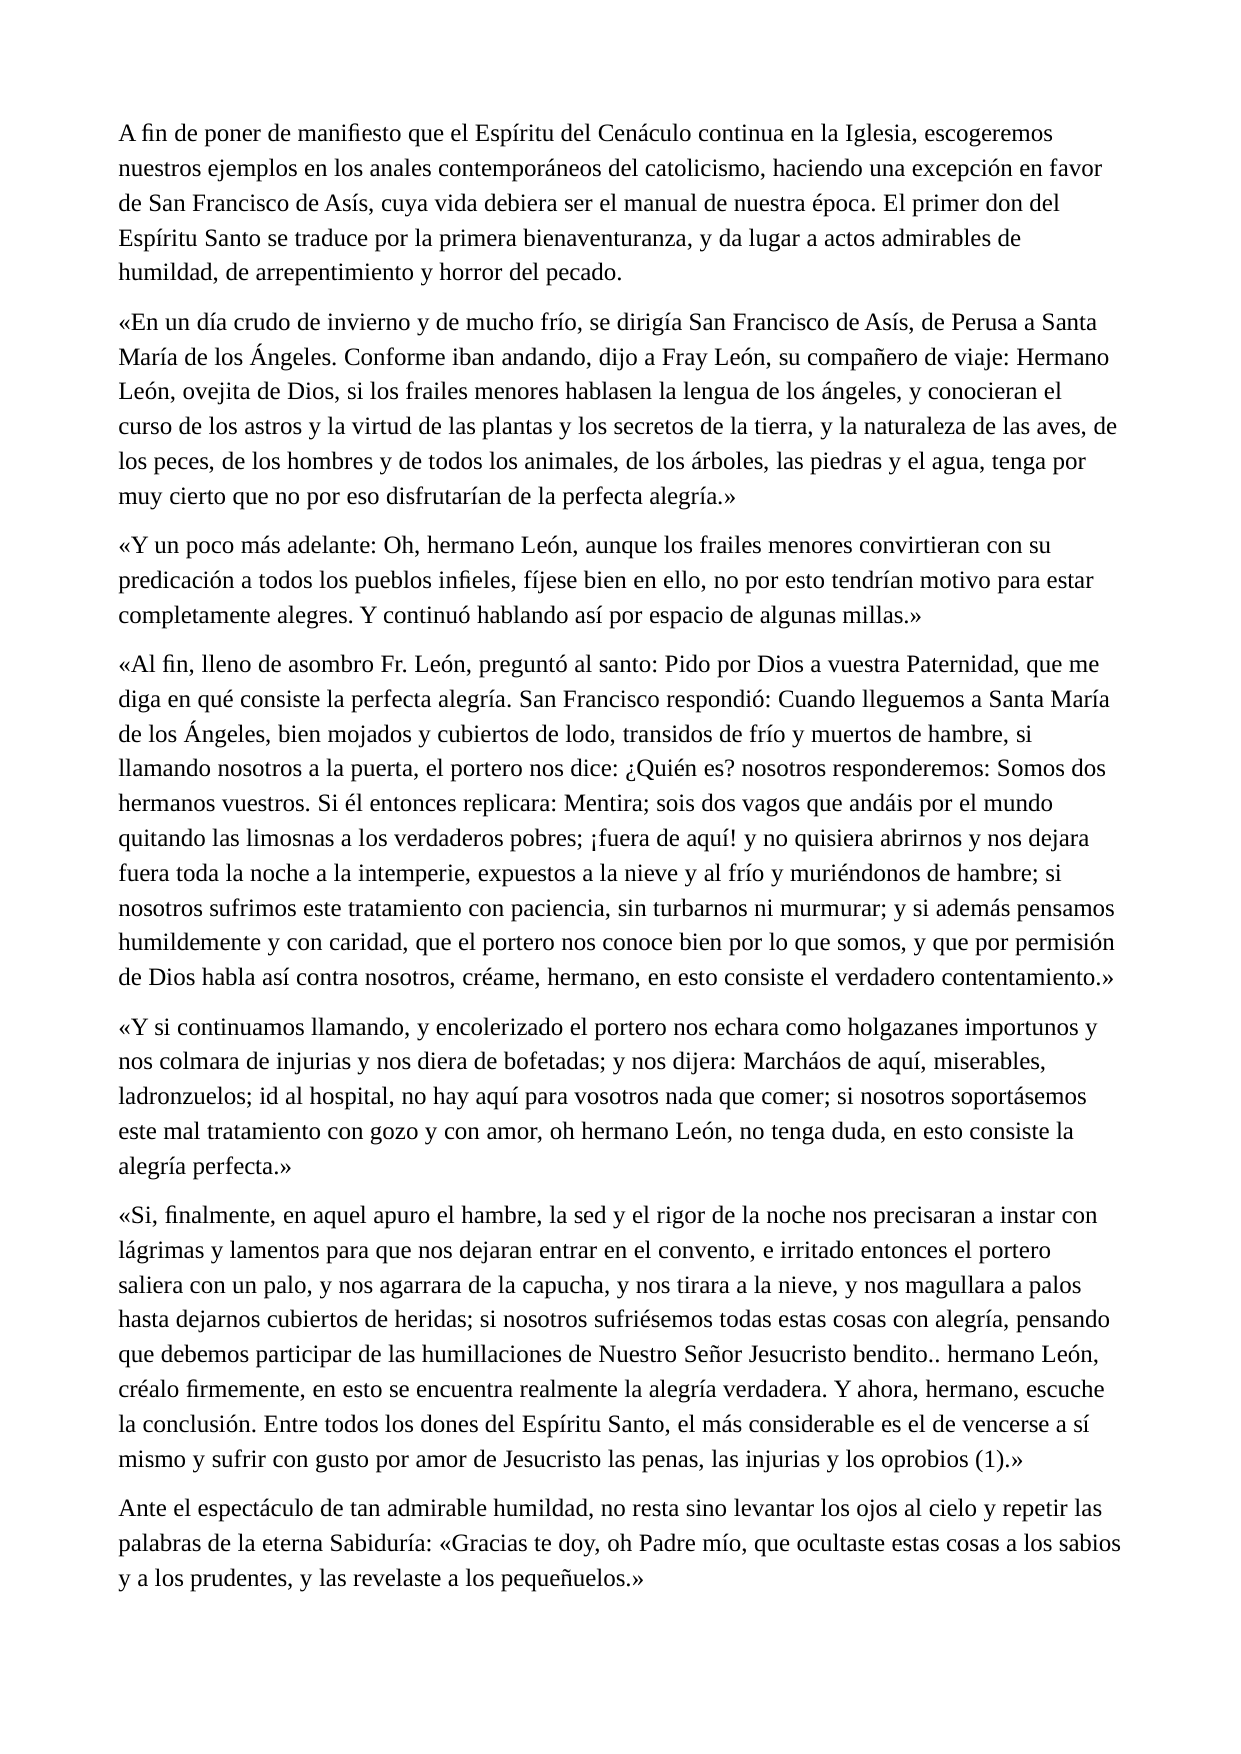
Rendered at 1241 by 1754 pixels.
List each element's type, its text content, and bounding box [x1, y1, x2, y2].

text «Al ﬁn, lleno de asombro Fr. León, preguntó al santo: Pido por Dios a vuestra Paternidad, que me diga en qué consiste la perfecta alegría. San Francisco respondió: Cuando lleguemos a Santa María de los Ángeles, bien mojados y cubiertos de lodo, transidos de frío y muertos de hambre, si llamando nosotros a la puerta, el portero nos dice: ¿Quién es? nosotros responderemos: Somos dos hermanos vuestros. Si él entonces replicara: Mentira; sois dos vagos que andáis por el mundo quitando las limosnas a los verdaderos pobres; ¡fuera de aquí! y no quisiera abrirnos y nos dejara fuera toda la noche a la intemperie, expuestos a la nieve y al frío y muriéndonos de hambre; si nosotros sufrimos este tratamiento con paciencia, sin turbarnos ni murmurar; y si además pensamos humildemente y con caridad, que el portero nos conoce bien por lo que somos, y que por permisión de Dios habla así contra nosotros, créame, hermano, en esto consiste el verdadero contentamiento.» [118, 649, 1122, 991]
text «Si, ﬁnalmente, en aquel apuro el hambre, la sed y el rigor de la noche nos precisaran a instar con lágrimas y lamentos para que nos dejaran entrar en el convento, e irritado entonces el portero saliera con un palo, y nos agarrara de la capucha, y nos tirara a la nieve, y nos magullara a palos hasta dejarnos cubiertos de heridas; si nosotros sufriésemos todas estas cosas con alegría, pensando que debemos participar de las humillaciones de Nuestro Señor Jesucristo bendito.. hermano León, créalo ﬁrmemente, en esto se encuentra realmente la alegría verdadera. Y ahora, hermano, escuche la conclusión. Entre todos los dones del Espíritu Santo, el más considerable es el de vencerse a sí mismo y sufrir con gusto por amor de Jesucristo las penas, las injurias y los oprobios (1).» [118, 1200, 1122, 1473]
text «Y si continuamos llamando, y encolerizado el portero nos echara como holgazanes importunos y nos colmara de injurias y nos diera de bofetadas; y nos dijera: Marcháos de aquí, miserables, ladronzuelos; id al hospital, no hay aquí para vosotros nada que comer; si nosotros soportásemos este mal tratamiento con gozo y con amor, oh hermano León, no tenga duda, en esto consiste la alegría perfecta.» [118, 1011, 1122, 1180]
text A ﬁn de poner de maniﬁesto que el Espíritu del Cenáculo continua en la Iglesia, escogeremos nuestros ejemplos en los anales contemporáneos del catolicismo, haciendo una excepción en favor de San Francisco de Asís, cuya vida debiera ser el manual de nuestra época. El primer don del Espíritu Santo se traduce por la primera bienaventuranza, y da lugar a actos admirables de humildad, de arrepentimiento y horror del pecado. [118, 118, 1122, 286]
text Ante el espectáculo de tan admirable humildad, no resta sino levantar los ojos al cielo y repetir las palabras de la eterna Sabiduría: «Gracias te doy, oh Padre mío, que ocultaste estas cosas a los sabios y a los prudentes, y las revelaste a los pequeñuelos.» [118, 1493, 1122, 1592]
text «Y un poco más adelante: Oh, hermano León, aunque los frailes menores convirtieran con su predicación a todos los pueblos inﬁeles, fíjese bien en ello, no por esto tendrían motivo para estar completamente alegres. Y continuó hablando así por espacio de algunas millas.» [118, 530, 1122, 629]
text «En un día crudo de invierno y de mucho frío, se dirigía San Francisco de Asís, de Perusa a Santa María de los Ángeles. Conforme iban andando, dijo a Fray León, su compañero de viaje: Hermano León, ovejita de Dios, si los frailes menores hablasen la lengua de los ángeles, y conocieran el curso de los astros y la virtud de las plantas y los secretos de la tierra, y la naturaleza de las aves, de los peces, de los hombres y de todos los animales, de los árboles, las piedras y el agua, tenga por muy cierto que no por eso disfrutarían de la perfecta alegría.» [118, 307, 1122, 510]
